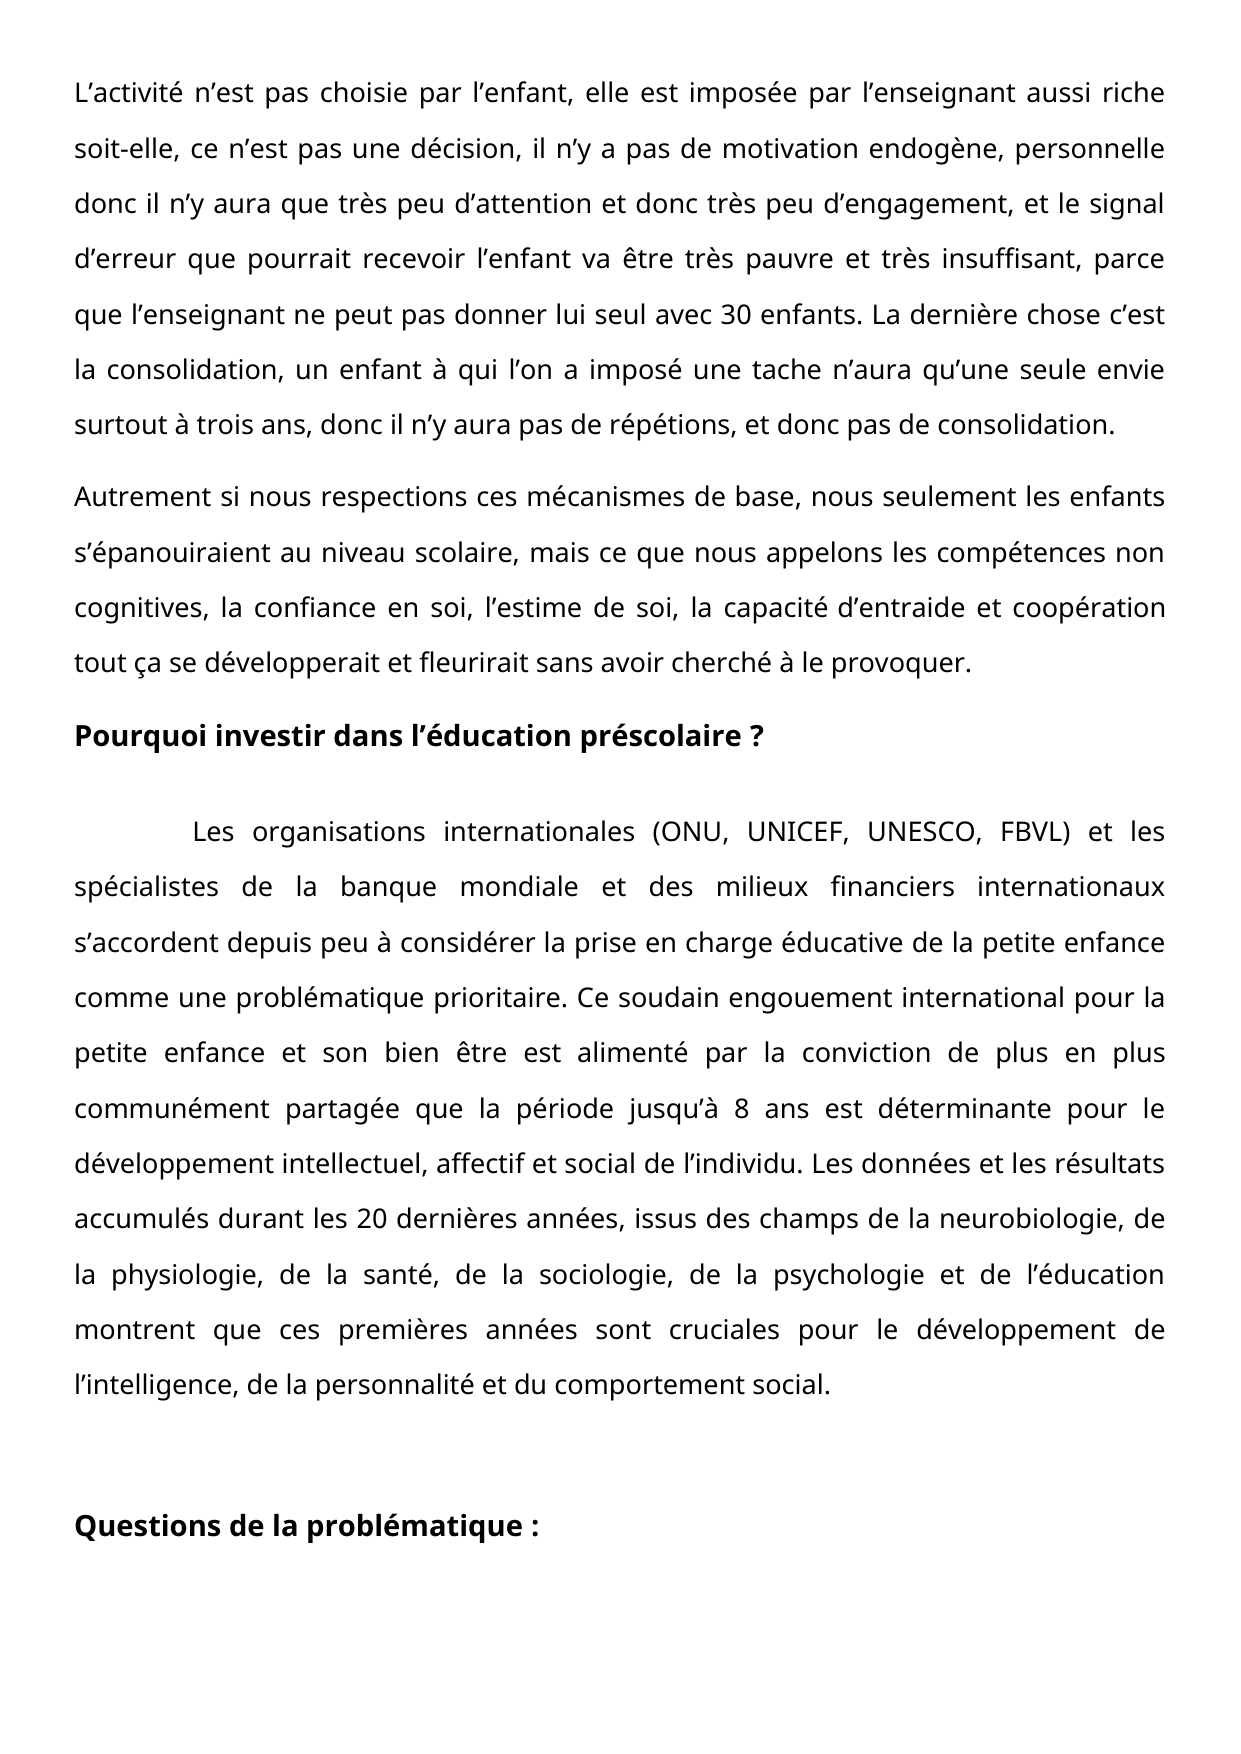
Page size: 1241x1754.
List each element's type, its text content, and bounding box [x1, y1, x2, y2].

text Questions de la problématique : [74, 1505, 1167, 1545]
text Les organisations internationales (ONU, UNICEF, UNESCO, FBVL) et les spécialistes de la banque mondiale et des milieux financiers internationaux s’accordent depuis peu à considérer la prise en charge éducative de la petite enfance comme une problématique prioritaire. Ce soudain engouement international pour la petite enfance et son bien être est alimenté par la conviction de plus en plus communément partagée que la période jusqu’à 8 ans est déterminante pour le développement intellectuel, affectif et social de l’individu. Les données et les résultats accumulés durant les 20 dernières années, issus des champs de la neurobiologie, de la physiologie, de la santé, de la sociologie, de la psychologie et de l’éducation montrent que ces premières années sont cruciales pour le développement de l’intelligence, de la personnalité et du comportement social. [74, 813, 1167, 1403]
text L’activité n’est pas choisie par l’enfant, elle est imposée par l’enseignant aussi riche soit-elle, ce n’est pas une décision, il n’y a pas de motivation endogène, personnelle donc il n’y aura que très peu d’attention et donc très peu d’engagement, et le signal d’erreur que pourrait recevoir l’enfant va être très pauvre et très insuffisant, parce que l’enseignant ne peut pas donner lui seul avec 30 enfants. La dernière chose c’est la consolidation, un enfant à qui l’on a imposé une tache n’aura qu’une seule envie surtout à trois ans, donc il n’y aura pas de répétions, et donc pas de consolidation. [74, 74, 1167, 443]
text Autrement si nous respections ces mécanismes de base, nous seulement les enfants s’épanouiraient au niveau scolaire, mais ce que nous appelons les compétences non cognitives, la confiance en soi, l’estime de soi, la capacité d’entraide et coopération tout ça se développerait et fleurirait sans avoir cherché à le provoquer. [74, 478, 1167, 681]
text Pourquoi investir dans l’éducation préscolaire ? [74, 716, 1167, 755]
